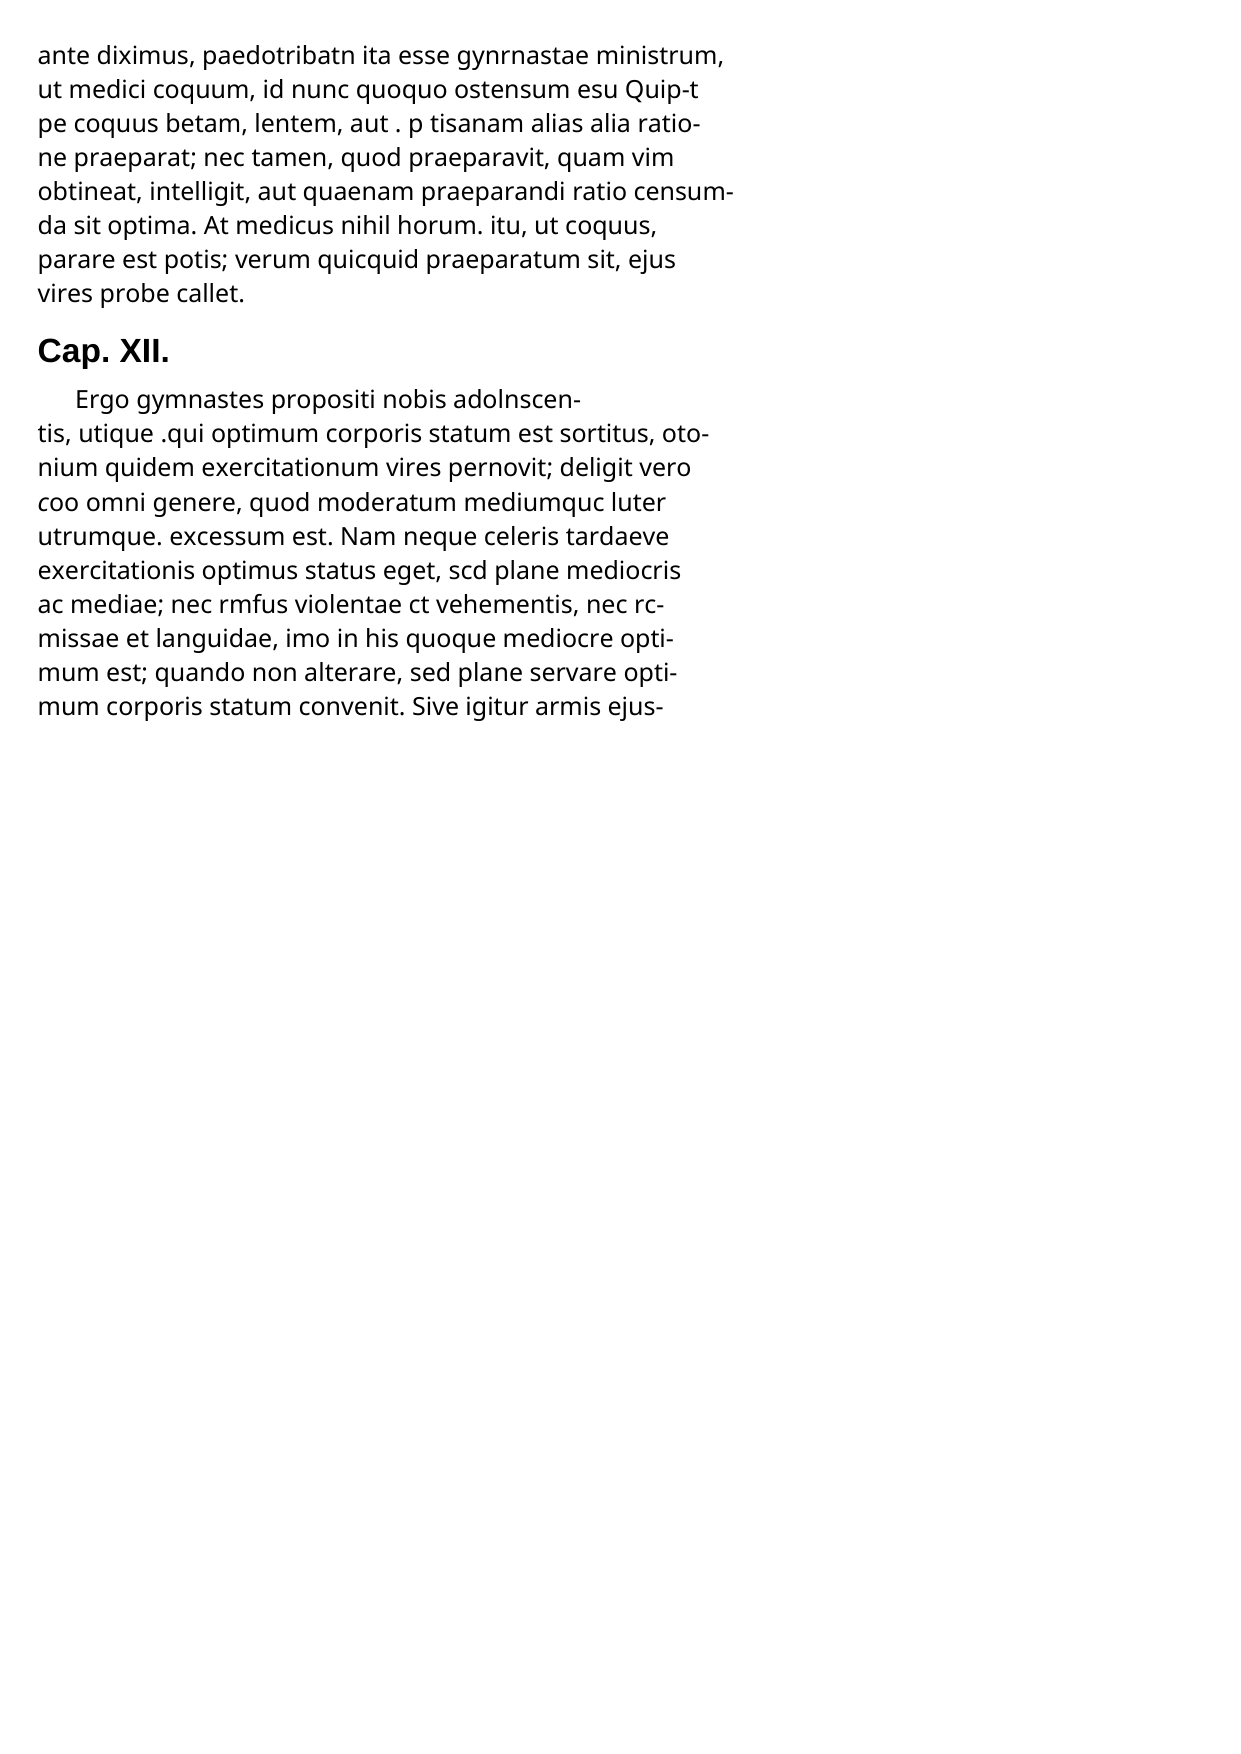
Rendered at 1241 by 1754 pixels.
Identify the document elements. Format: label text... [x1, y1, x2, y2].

subtitle Cap. XII. [37, 331, 1203, 369]
text ante diximus, paedotribatn ita esse gynrnastae ministrum, ut medici coquum, id nunc quoquo ostensum esu Quip-t pe coquus betam, lentem, aut . p tisanam alias alia ratio- ne praeparat; nec tamen, quod praeparavit, quam vim obtineat, intelligit, aut quaenam praeparandi ratio censum- da sit optima. At medicus nihil horum. itu, ut coquus, parare est potis; verum quicquid praeparatum sit, ejus vires probe callet. [37, 37, 1203, 310]
text Ergo gymnastes propositi nobis adolnscen- tis, utique .qui optimum corporis statum est sortitus, oto- nium quidem exercitationum vires pernovit; deligit vero coo omni genere, quod moderatum mediumquc luter utrumque. excessum est. Nam neque celeris tardaeve exercitationis optimus status eget, scd plane mediocris ac mediae; nec rmfus violentae ct vehementis, nec rc- missae et languidae, imo in his quoque mediocre opti- mum est; quando non alterare, sed plane servare opti- mum corporis statum convenit. Sive igitur armis ejus- [37, 382, 1203, 723]
